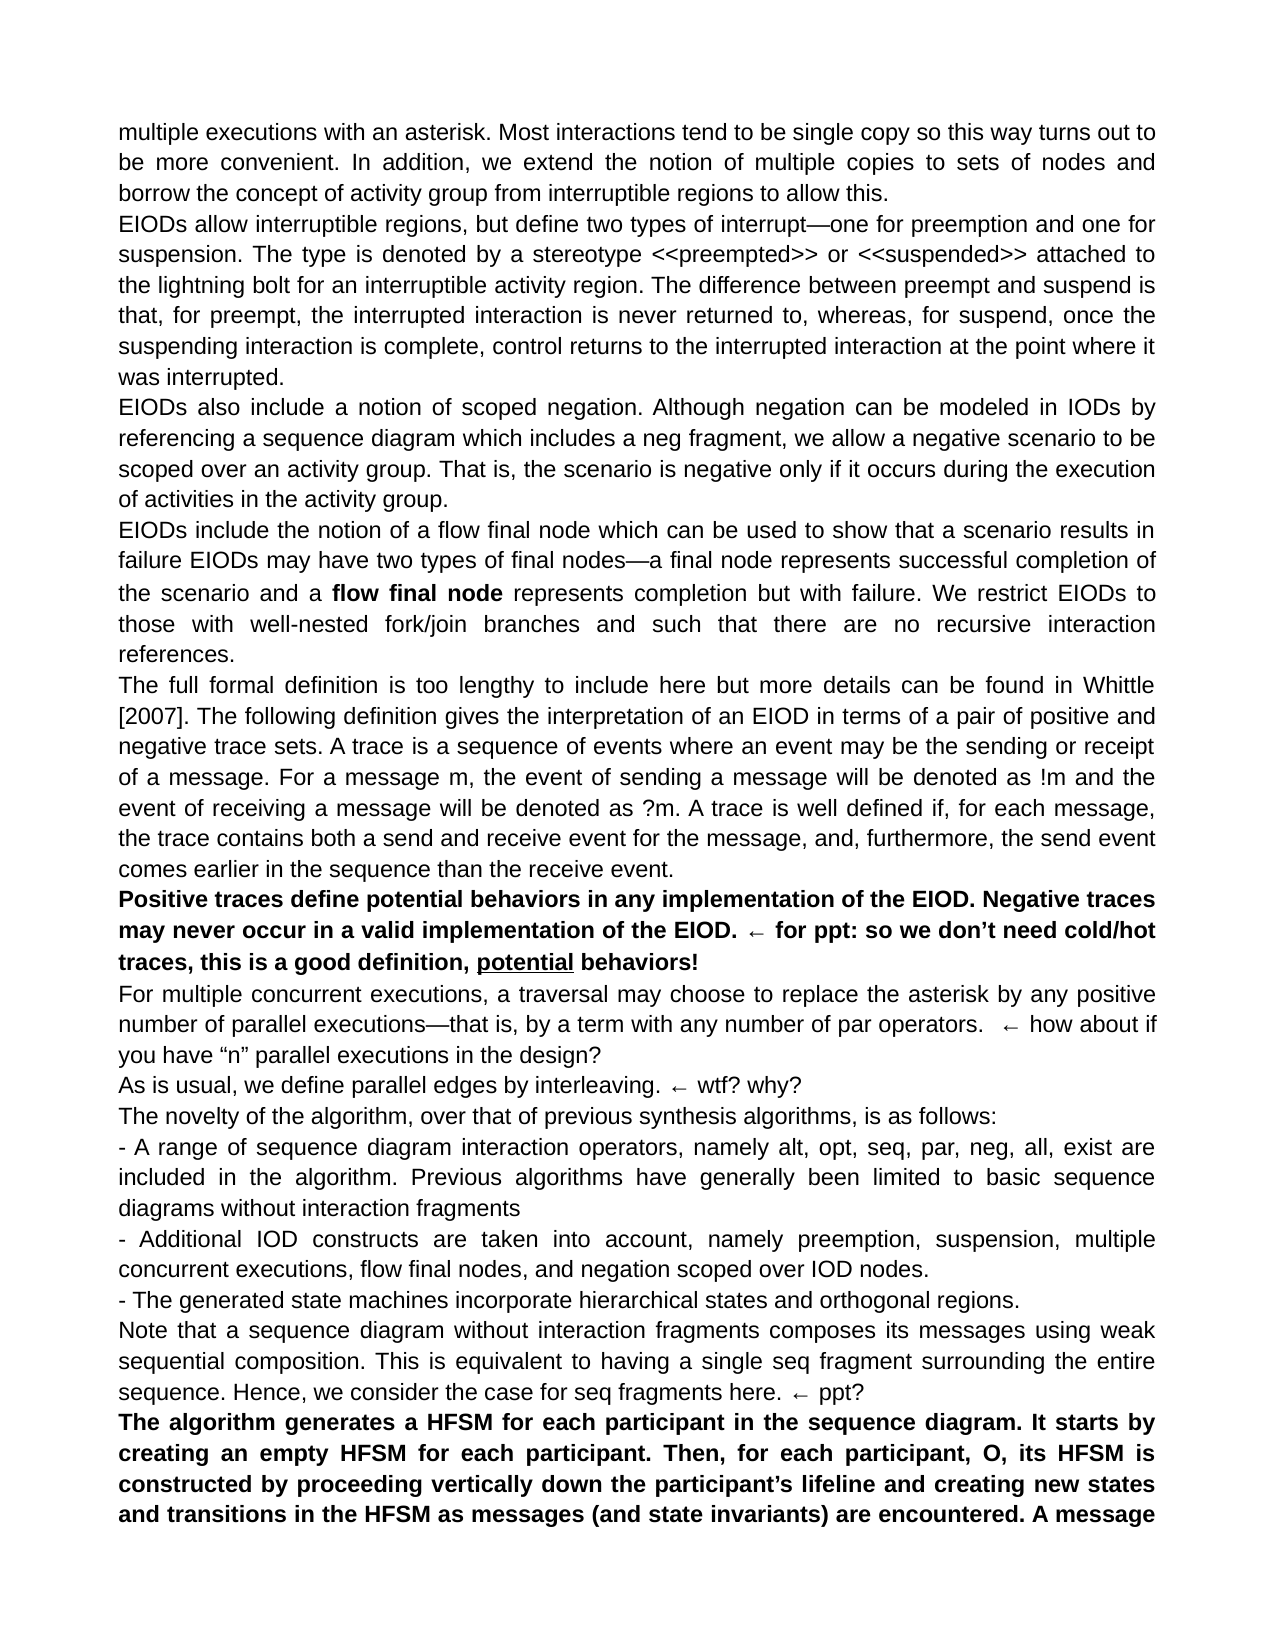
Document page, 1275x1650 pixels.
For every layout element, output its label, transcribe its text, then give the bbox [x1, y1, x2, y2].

text multiple executions with an asterisk. Most interactions tend to be single copy so this way turns out to be more convenient. In addition, we extend the notion of multiple copies to sets of nodes and borrow the concept of activity group from interruptible regions to allow this. [118, 118, 1157, 206]
text - The generated state machines incorporate hierarchical states and orthogonal regions. [118, 1286, 1157, 1313]
text Positive traces define potential behaviors in any implementation of the EIOD. Negative traces may never occur in a valid implementation of the EIOD. ← for ppt: so we don’t need cold/hot traces, this is a good definition, potential behaviors! [118, 886, 1157, 976]
text - Additional IOD constructs are taken into account, namely preemption, suspension, multiple concurrent executions, flow final nodes, and negation scoped over IOD nodes. [118, 1225, 1157, 1282]
text EIODs include the notion of a flow final node which can be used to show that a scenario results in failure EIODs may have two types of final nodes—a final node represents successful completion of the scenario and a flow final node represents completion but with failure. We restrict EIODs to those with well-nested fork/join branches and such that there are no recursive interaction references. [118, 516, 1157, 668]
text The algorithm generates a HFSM for each participant in the sequence diagram. It starts by creating an empty HFSM for each participant. Then, for each participant, O, its HFSM is constructed by proceeding vertically down the participant’s lifeline and creating new states and transitions in the HFSM as messages (and state invariants) are encountered. A message [118, 1409, 1157, 1527]
text For multiple concurrent executions, a traversal may choose to replace the asterisk by any positive number of parallel executions—that is, by a term with any number of par operators. ← how about if you have “n” parallel executions in the design? [118, 980, 1157, 1068]
text The novelty of the algorithm, over that of previous synthesis algorithms, is as follows: [118, 1102, 1157, 1129]
text The full formal definition is too lengthy to include here but more details can be found in Whittle [2007]. The following definition gives the interpretation of an EIOD in terms of a pair of positive and negative trace sets. A trace is a sequence of events where an event may be the sending or receipt of a message. For a message m, the event of sending a message will be denoted as !m and the event of receiving a message will be denoted as ?m. A trace is well defined if, for each message, the trace contains both a send and receive event for the message, and, furthermore, the send event comes earlier in the sequence than the receive event. [118, 671, 1157, 882]
text EIODs also include a notion of scoped negation. Although negation can be modeled in IODs by referencing a sequence diagram which includes a neg fragment, we allow a negative scenario to be scoped over an activity group. That is, the scenario is negative only if it occurs during the execution of activities in the activity group. [118, 394, 1157, 512]
text EIODs allow interruptible regions, but define two types of interrupt—one for preemption and one for suspension. The type is denoted by a stereotype <<preempted>> or <<suspended>> attached to the lightning bolt for an interruptible activity region. The difference between preempt and suspend is that, for preempt, the interrupted interaction is never returned to, whereas, for suspend, once the suspending interaction is complete, control returns to the interrupted interaction at the point where it was interrupted. [118, 210, 1157, 390]
text - A range of sequence diagram interaction operators, namely alt, opt, seq, par, neg, all, exist are included in the algorithm. Previous algorithms have generally been limited to basic sequence diagrams without interaction fragments [118, 1133, 1157, 1221]
text As is usual, we define parallel edges by interleaving. ← wtf? why? [118, 1072, 1157, 1099]
text Note that a sequence diagram without interaction fragments composes its messages using weak sequential composition. This is equivalent to having a single seq fragment surrounding the entire sequence. Hence, we consider the case for seq fragments here. ← ppt? [118, 1317, 1157, 1405]
